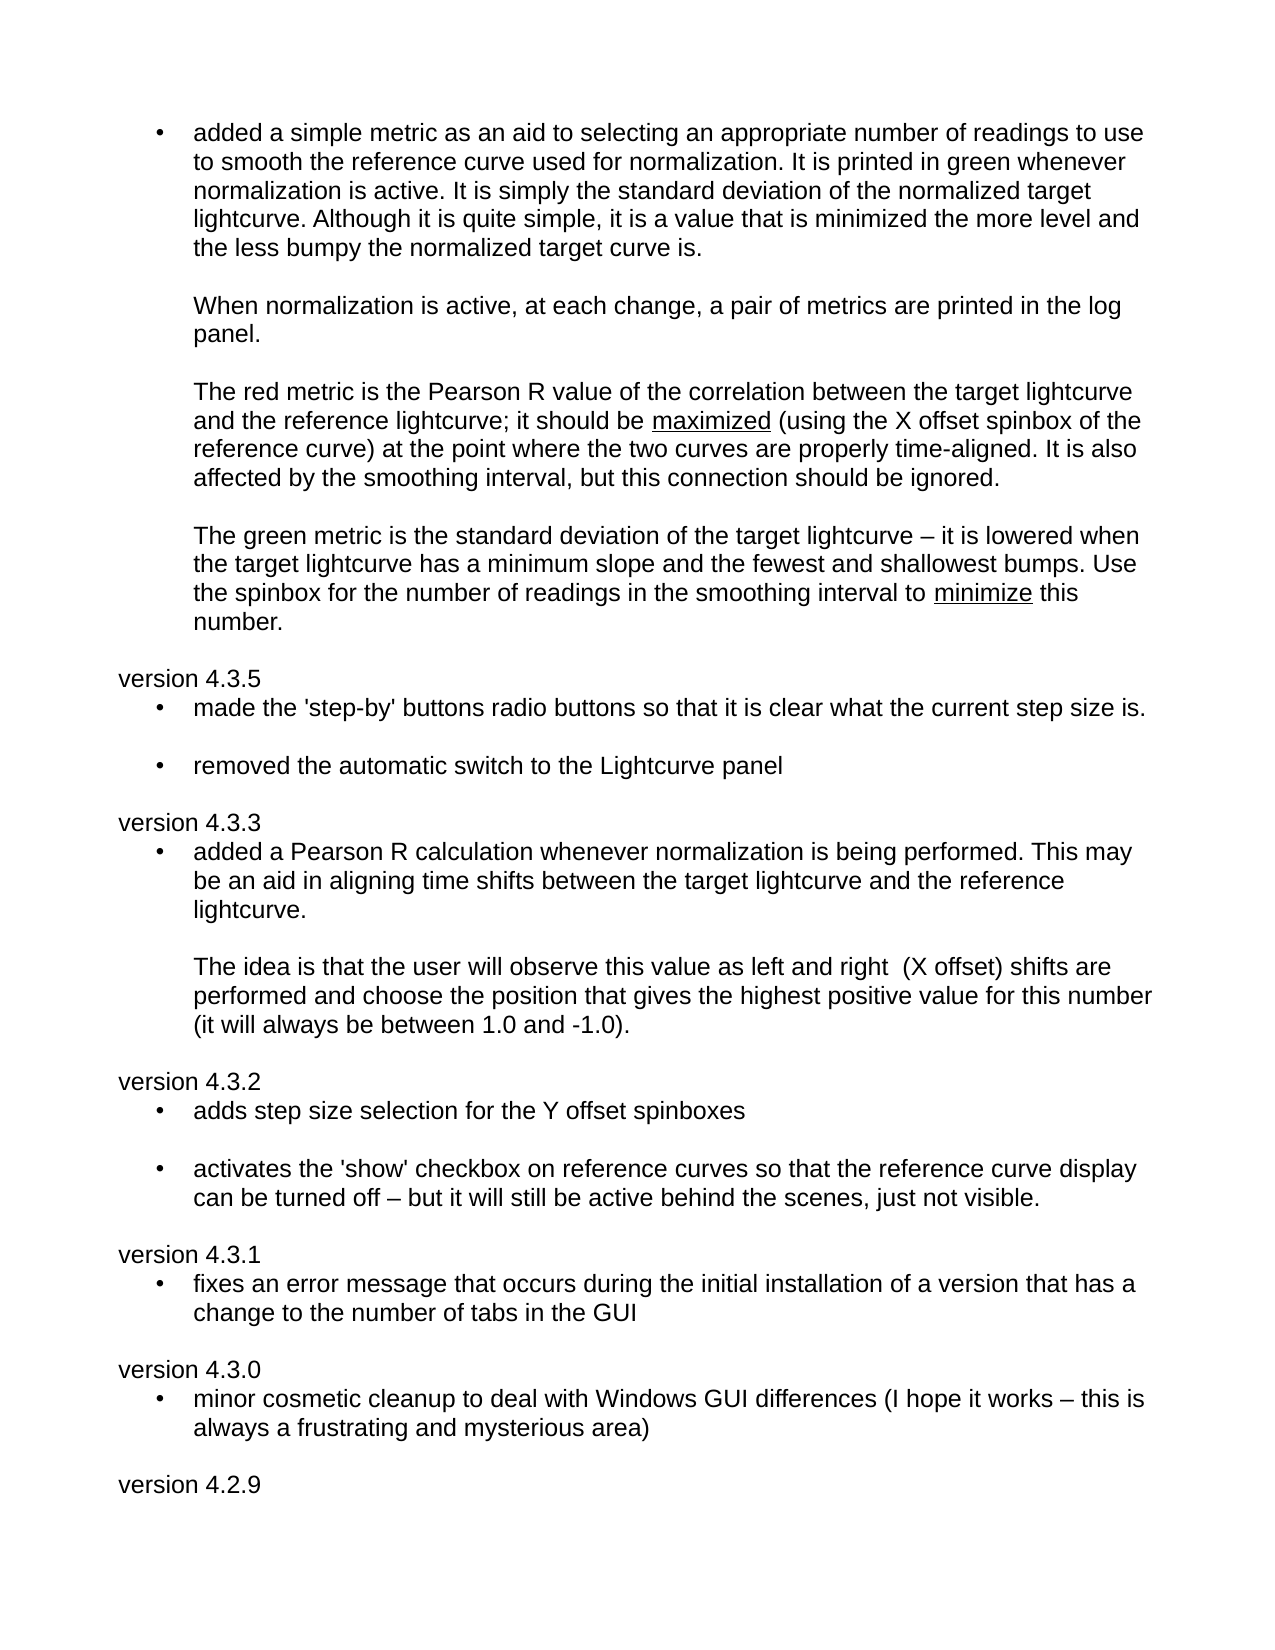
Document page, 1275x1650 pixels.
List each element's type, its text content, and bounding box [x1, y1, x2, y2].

list activates the 'show' checkbox on reference curves so that the reference curve display can be turned off – but it will still be active behind the scenes, just not visible. [156, 1154, 1157, 1240]
list removed the automatic switch to the Lightcurve panel [156, 751, 1157, 808]
list added a simple metric as an aid to selecting an appropriate number of readings to use to smooth the reference curve used for normalization. It is printed in green whenever normalization is active. It is simply the standard deviation of the normalized target lightcurve. Although it is quite simple, it is a value that is minimized the more level and the less bumpy the normalized target curve is. When normalization is active, at each change, a pair of metrics are printed in the log panel. The red metric is the Pearson R value of the correlation between the target lightcurve and the reference lightcurve; it should be maximized (using the X offset spinbox of the reference curve) at the point where the two curves are properly time-aligned. It is also affected by the smoothing interval, but this connection should be ignored. The green metric is the standard deviation of the target lightcurve – it is lowered when the target lightcurve has a minimum slope and the fewest and shallowest bumps. Use the spinbox for the number of readings in the smoothing interval to minimize this number. [156, 118, 1157, 664]
list made the 'step-by' buttons radio buttons so that it is clear what the current step size is. [156, 693, 1157, 751]
text version 4.3.2 [118, 1067, 1157, 1096]
list fixes an error message that occurs during the initial installation of a version that has a change to the number of tabs in the GUI [156, 1269, 1157, 1355]
text version 4.3.0 [118, 1355, 1157, 1384]
text version 4.3.3 [118, 808, 1157, 837]
list adds step size selection for the Y offset spinboxes [156, 1096, 1157, 1154]
list minor cosmetic cleanup to deal with Windows GUI differences (I hope it works – this is always a frustrating and mysterious area) [156, 1384, 1157, 1470]
text version 4.3.5 [118, 664, 1157, 693]
list added a Pearson R calculation whenever normalization is being performed. This may be an aid in aligning time shifts between the target lightcurve and the reference lightcurve. The idea is that the user will observe this value as left and right (X offset) shifts are performed and choose the position that gives the highest positive value for this number (it will always be between 1.0 and -1.0). [156, 837, 1157, 1067]
text version 4.3.1 [118, 1240, 1157, 1269]
text version 4.2.9 [118, 1470, 1157, 1499]
